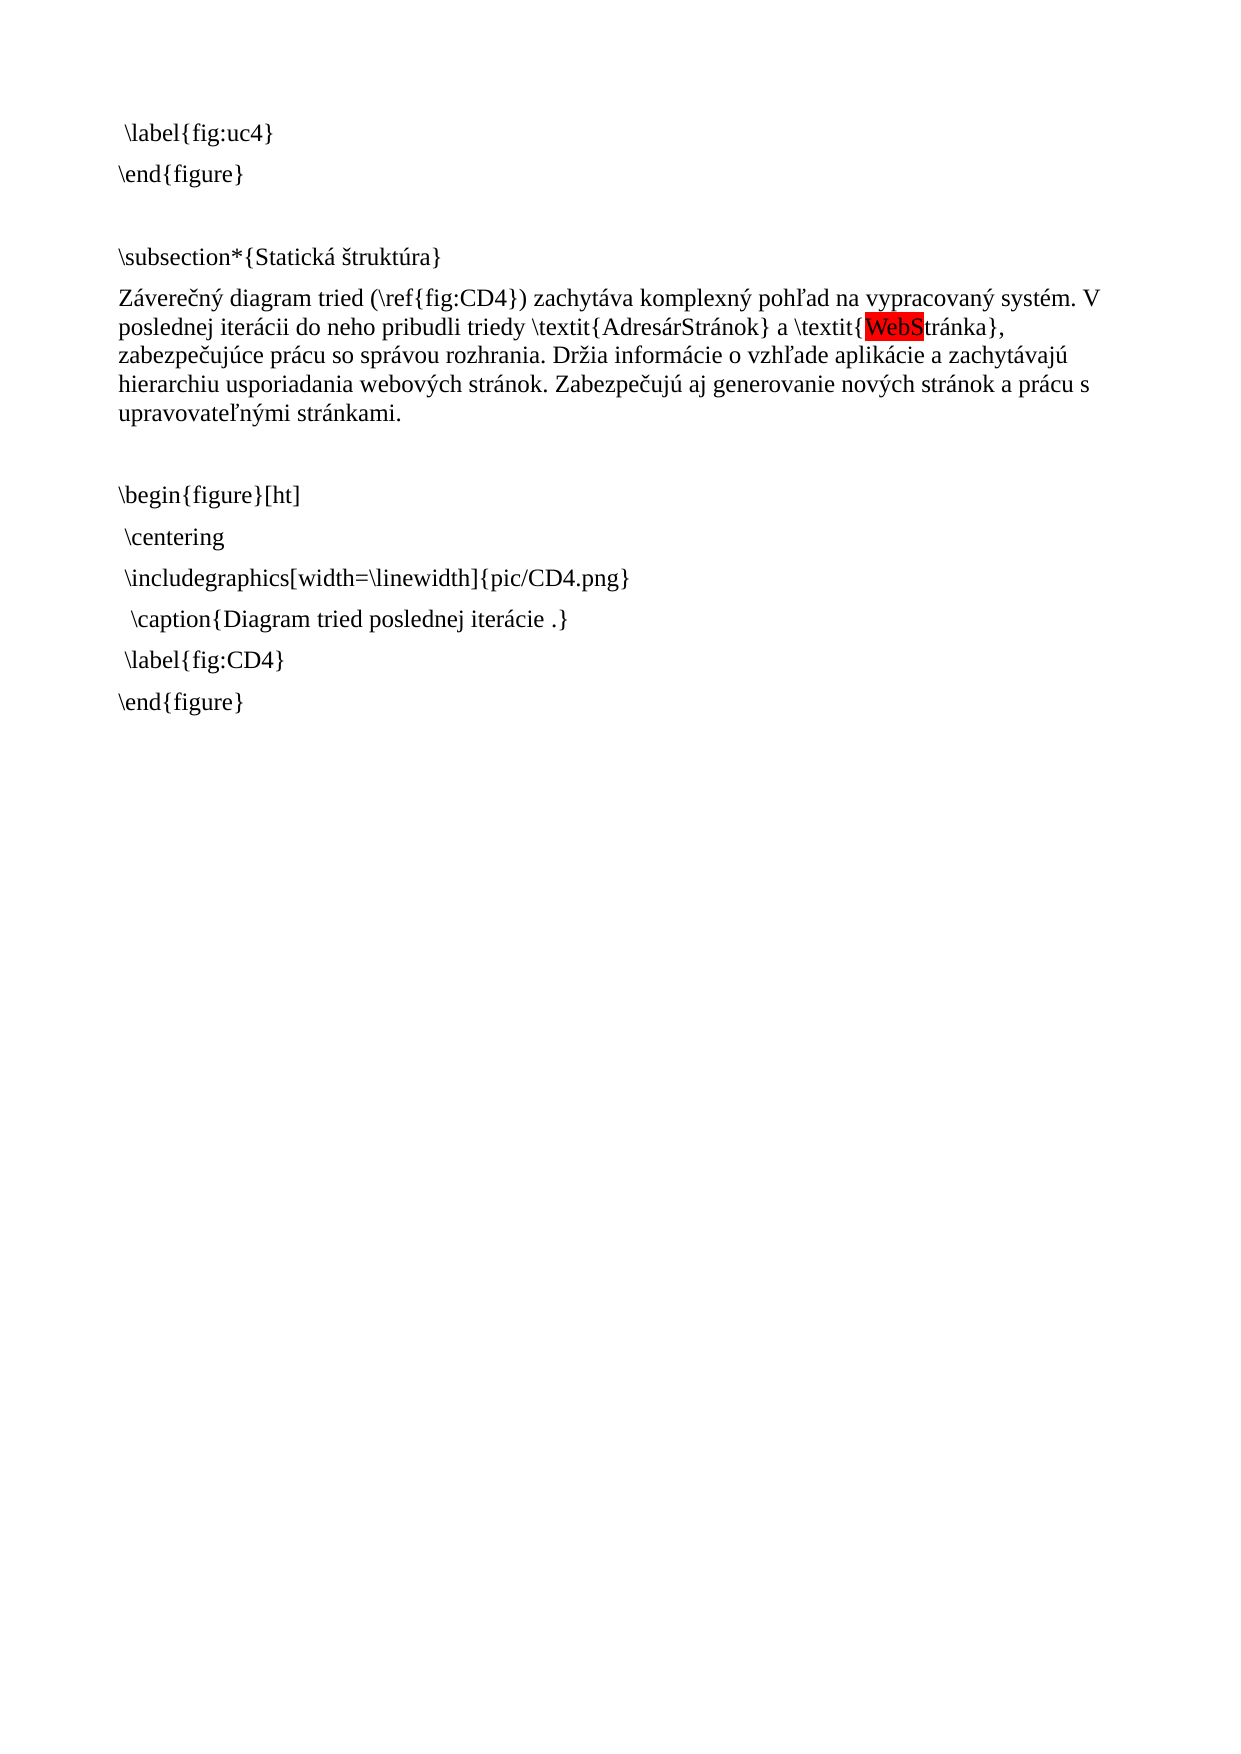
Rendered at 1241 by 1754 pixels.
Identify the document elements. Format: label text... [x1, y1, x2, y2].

text \end{figure} [118, 687, 1119, 716]
text \centering [118, 522, 1119, 551]
text \label{fig:CD4} [118, 646, 1119, 674]
text Záverečný diagram tried (\ref{fig:CD4}) zachytáva komplexný pohľad na vypracovaný systém. V poslednej iterácii do neho pribudli triedy \textit{AdresárStránok} a \textit{WebStránka}, zabezpečujúce prácu so správou rozhrania. Držia informácie o vzhľade aplikácie a zachytávajú hierarchiu usporiadania webových stránok. Zabezpečujú aj generovanie nových stránok a prácu s upravovateľnými stránkami. [118, 283, 1119, 427]
text \begin{figure}[ht] [118, 481, 1119, 509]
text \subsection*{Statická štruktúra} [118, 242, 1119, 271]
text \includegraphics[width=\linewidth]{pic/CD4.png} [118, 563, 1119, 592]
text \end{figure} [118, 159, 1119, 188]
text \label{fig:uc4} [118, 118, 1119, 147]
text \caption{Diagram tried poslednej iterácie .} [118, 604, 1119, 633]
